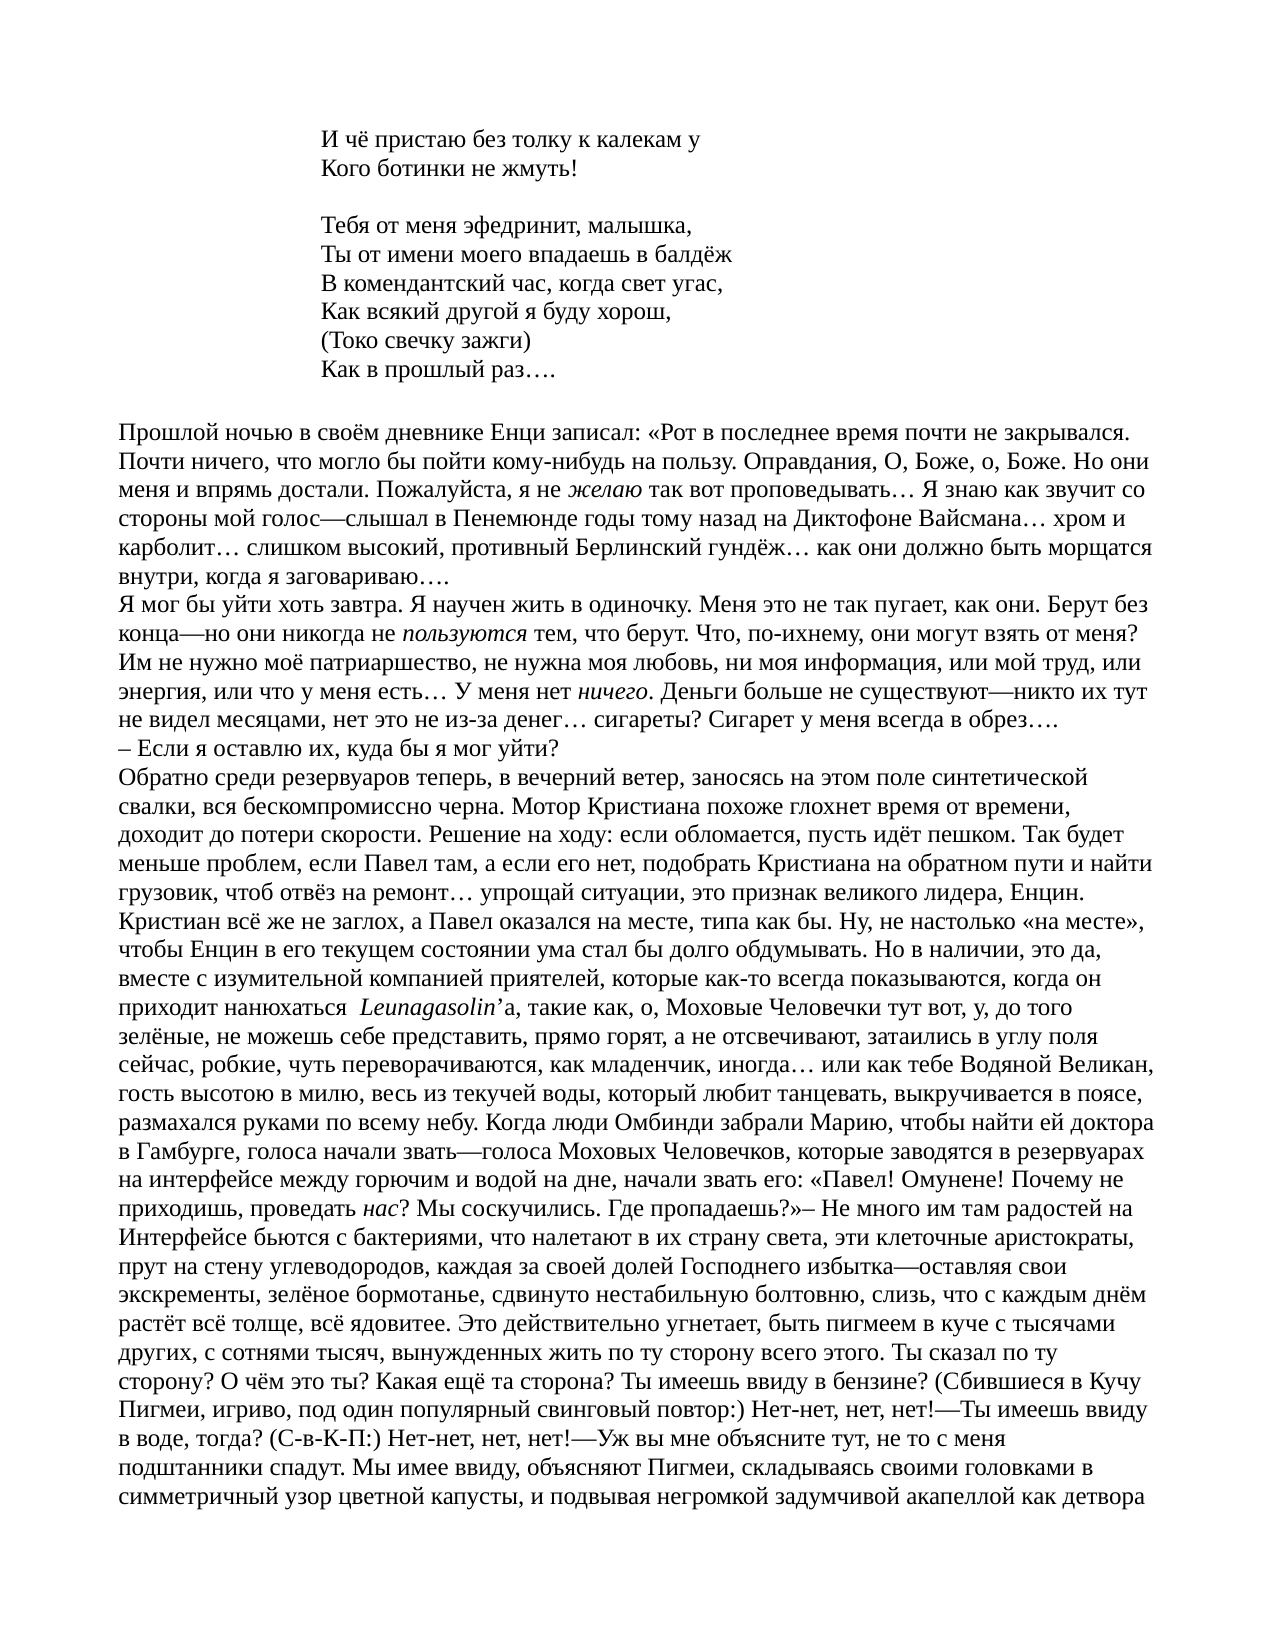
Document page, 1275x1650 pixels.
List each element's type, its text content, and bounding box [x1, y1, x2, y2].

text Прошлой ночью в своём дневнике Енци записал: «Рот в последнее время почти не закрывался. Почти ничего, что могло бы пойти кому-нибудь на пользу. Оправдания, О, Боже, о, Боже. Но они меня и впрямь достали. Пожалуйста, я не желаю так вот проповедывать… Я знаю как звучит со стороны мой голос—слышал в Пенемюнде годы тому назад на Диктофоне Вайсмана… хром и карболит… слишком высокий, противный Берлинский гундёж… как они должно быть морщатся внутри, когда я заговариваю…. [118, 417, 1157, 589]
text Я мог бы уйти хоть завтра. Я научен жить в одиночку. Меня это не так пугает, как они. Берут без конца—но они никогда не пользуются тем, что берут. Что, по-ихнему, они могут взять от меня? Им не нужно моё патриаршество, не нужна моя любовь, ни моя информация, или мой труд, или энергия, или что у меня есть… У меня нет ничего. Деньги больше не существуют—никто их тут не видел месяцами, нет это не из-за денег… сигареты? Сигарет у меня всегда в обрез…. [118, 589, 1157, 733]
table_cell И чё пристаю без толку к калекам у Кого ботинки не жмуть! Тебя от меня эфедринит, малышка, Ты от имени моего впадаешь в балдёж В комендантский час, когда свет угас, Как всякий другой я буду хорош, (Токо свечку зажги) Как в прошлый раз…. [315, 118, 1157, 417]
table_cell [118, 118, 315, 417]
text Обратно среди резервуаров теперь, в вечерний ветер, заносясь на этом поле синтетической свалки, вся бескомпромиссно черна. Мотор Кристиана похоже глохнет время от времени, доходит до потери скорости. Решение на ходу: если обломается, пусть идёт пешком. Так будет меньше проблем, если Павел там, а если его нет, подобрать Кристиана на обратном пути и найти грузовик, чтоб отвёз на ремонт… упрощай ситуации, это признак великого лидера, Енцин. [118, 762, 1157, 906]
text Кристиан всё же не заглох, а Павел оказался на месте, типа как бы. Ну, не настолько «на месте», чтобы Енцин в его текущем состоянии ума стал бы долго обдумывать. Но в наличии, это да, вместе с изумительной компанией приятелей, которые как-то всегда показываются, когда он приходит нанюхаться Leunagasolin’а, такие как, о, Моховые Человечки тут вот, у, до того зелёные, не можешь себе представить, прямо горят, а не отсвечивают, затаились в углу поля сейчас, робкие, чуть переворачиваются, как младенчик, иногда… или как тебе Водяной Великан, гость высотою в милю, весь из текучей воды, который любит танцевать, выкручивается в поясе, размахался руками по всему небу. Когда люди Омбинди забрали Марию, чтобы найти ей доктора в Гамбурге, голоса начали звать—голоса Моховых Человечков, которые заводятся в резервуарах на интерфейсе между горючим и водой на дне, начали звать его: «Павел! Омунене! Почему не приходишь, проведать нас? Мы соскучились. Где пропадаешь?»– Не много им там радостей на Интерфейсе бьются с бактериями, что налетают в их страну света, эти клеточные аристократы, прут на стену углеводородов, каждая за своей долей Господнего избытка—оставляя свои экскременты, зелёное бормотанье, сдвинуто нестабильную болтовню, слизь, что с каждым днём растёт всё толще, всё ядовитее. Это действительно угнетает, быть пигмеем в куче с тысячами других, с сотнями тысяч, вынужденных жить по ту сторону всего этого. Ты сказал по ту сторону? О чём это ты? Какая ещё та сторона? Ты имеешь ввиду в бензине? (Сбившиеся в Кучу Пигмеи, игриво, под один популярный свинговый повтор:) Нет-нет, нет, нет!—Ты имеешь ввиду в воде, тогда? (С-в-К-П:) Нет-нет, нет, нет!—Уж вы мне объясните тут, не то с меня подштанники спадут. Мы имее ввиду, объясняют Пигмеи, складываясь своими головками в симметричный узор цветной капусты, и подвывая негромкой задумчивой акапеллой как детвора [118, 906, 1157, 1509]
text – Если я оставлю их, куда бы я мог уйти? [118, 733, 1157, 762]
